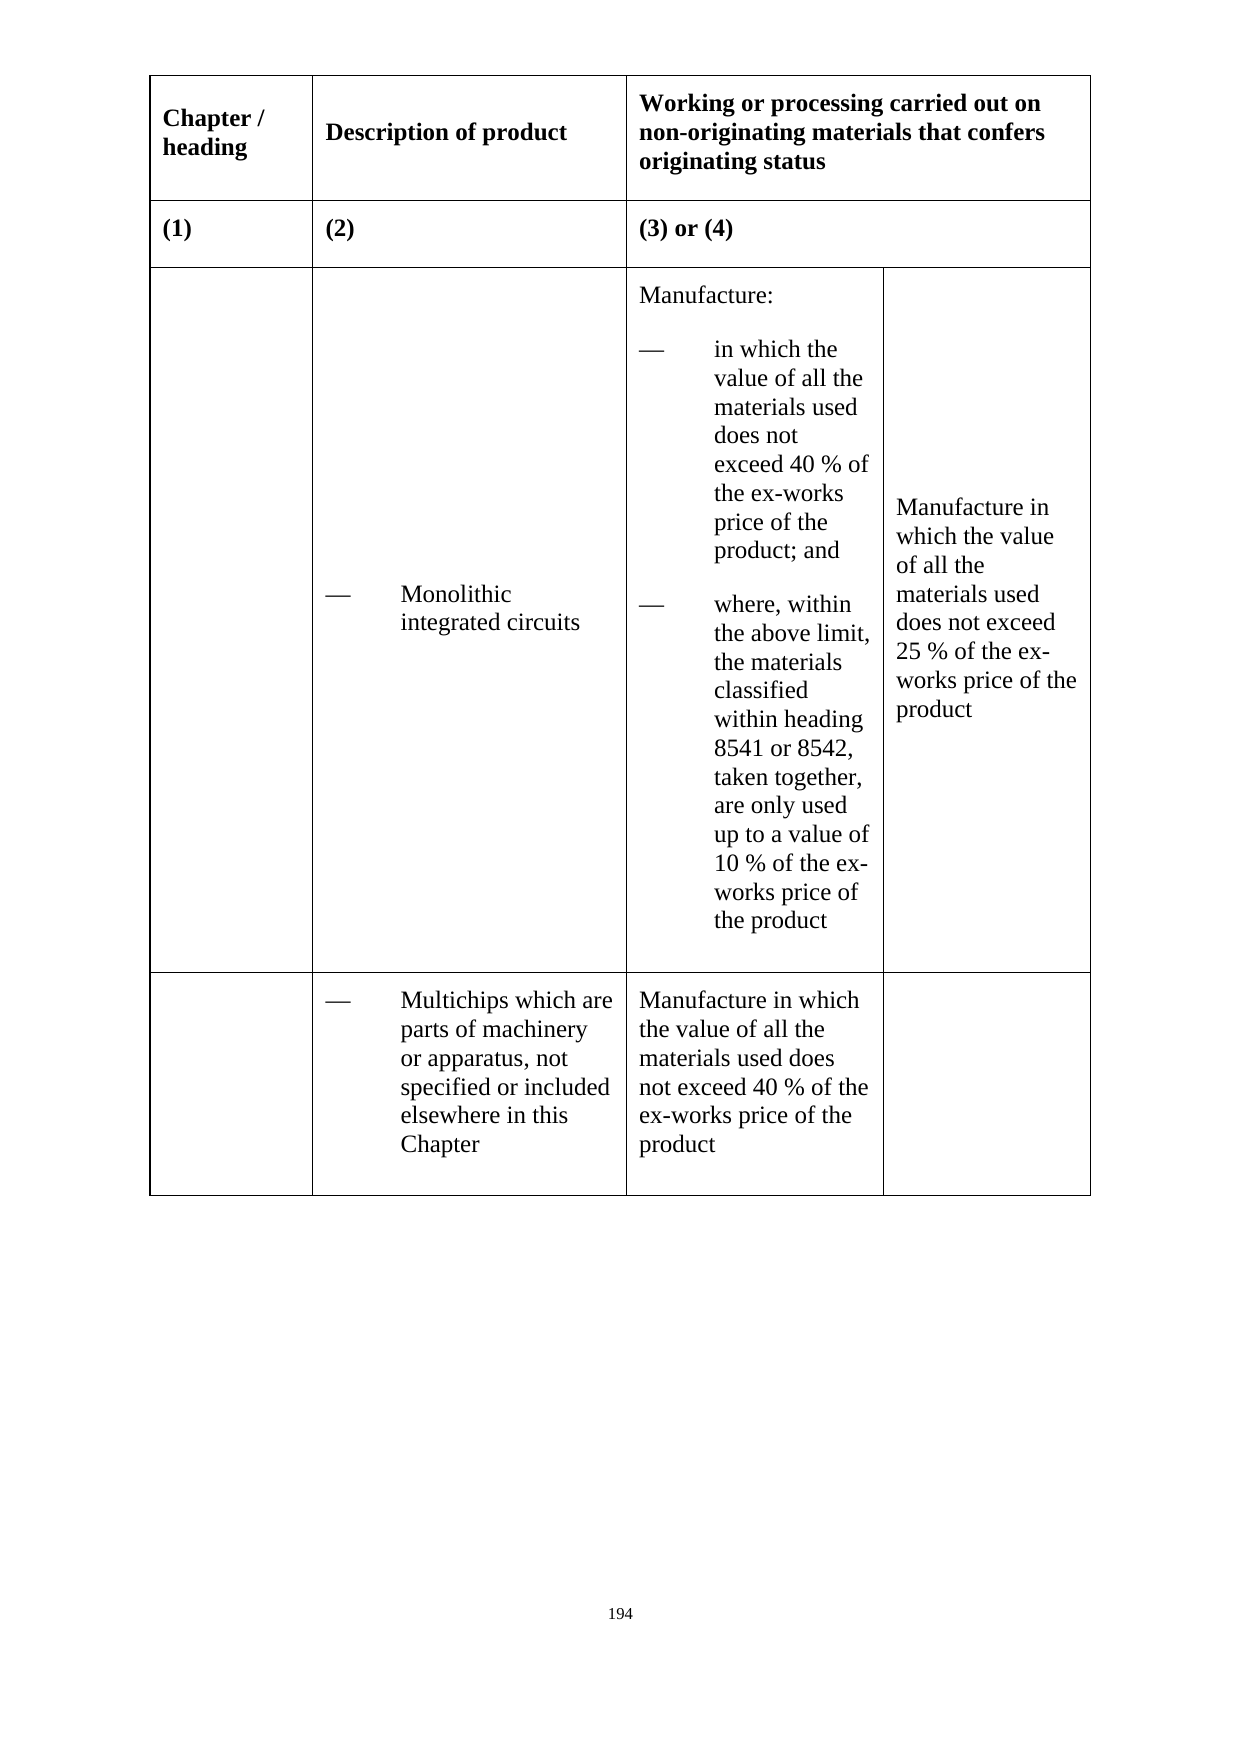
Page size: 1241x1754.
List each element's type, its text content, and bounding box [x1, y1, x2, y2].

table_cell — Multichips which are parts of machinery or apparatus, not specified or included elsewhere in this Chapter [313, 973, 626, 1195]
table_cell [151, 973, 312, 1195]
table_cell Manufacture in which the value of all the materials used does not exceed 25 % of the ex‐works price of the product [884, 268, 1090, 972]
table_header Working or processing carried out on non‐originating materials that confers originating status [627, 76, 1090, 200]
table_cell Manufacture in which the value of all the materials used does not exceed 40 % of the ex‐works price of the product [627, 973, 883, 1195]
table_cell (2) [313, 201, 626, 267]
table_header Description of product [313, 76, 626, 200]
table_cell [884, 973, 1090, 1195]
table_cell [151, 268, 312, 972]
table_cell (3) or (4) [627, 201, 1090, 267]
table_cell Manufacture: — in which the value of all the materials used does not exceed 40 % of the ex‐works price of the product; and — where, within the above limit, the materials classified within heading 8541 or 8542, taken together, are only used up to a value of 10 % of the ex‐works price of the product [627, 268, 883, 972]
table_cell — Monolithic integrated circuits [313, 268, 626, 972]
table_cell (1) [151, 201, 312, 267]
table_header Chapter / heading [151, 76, 312, 200]
